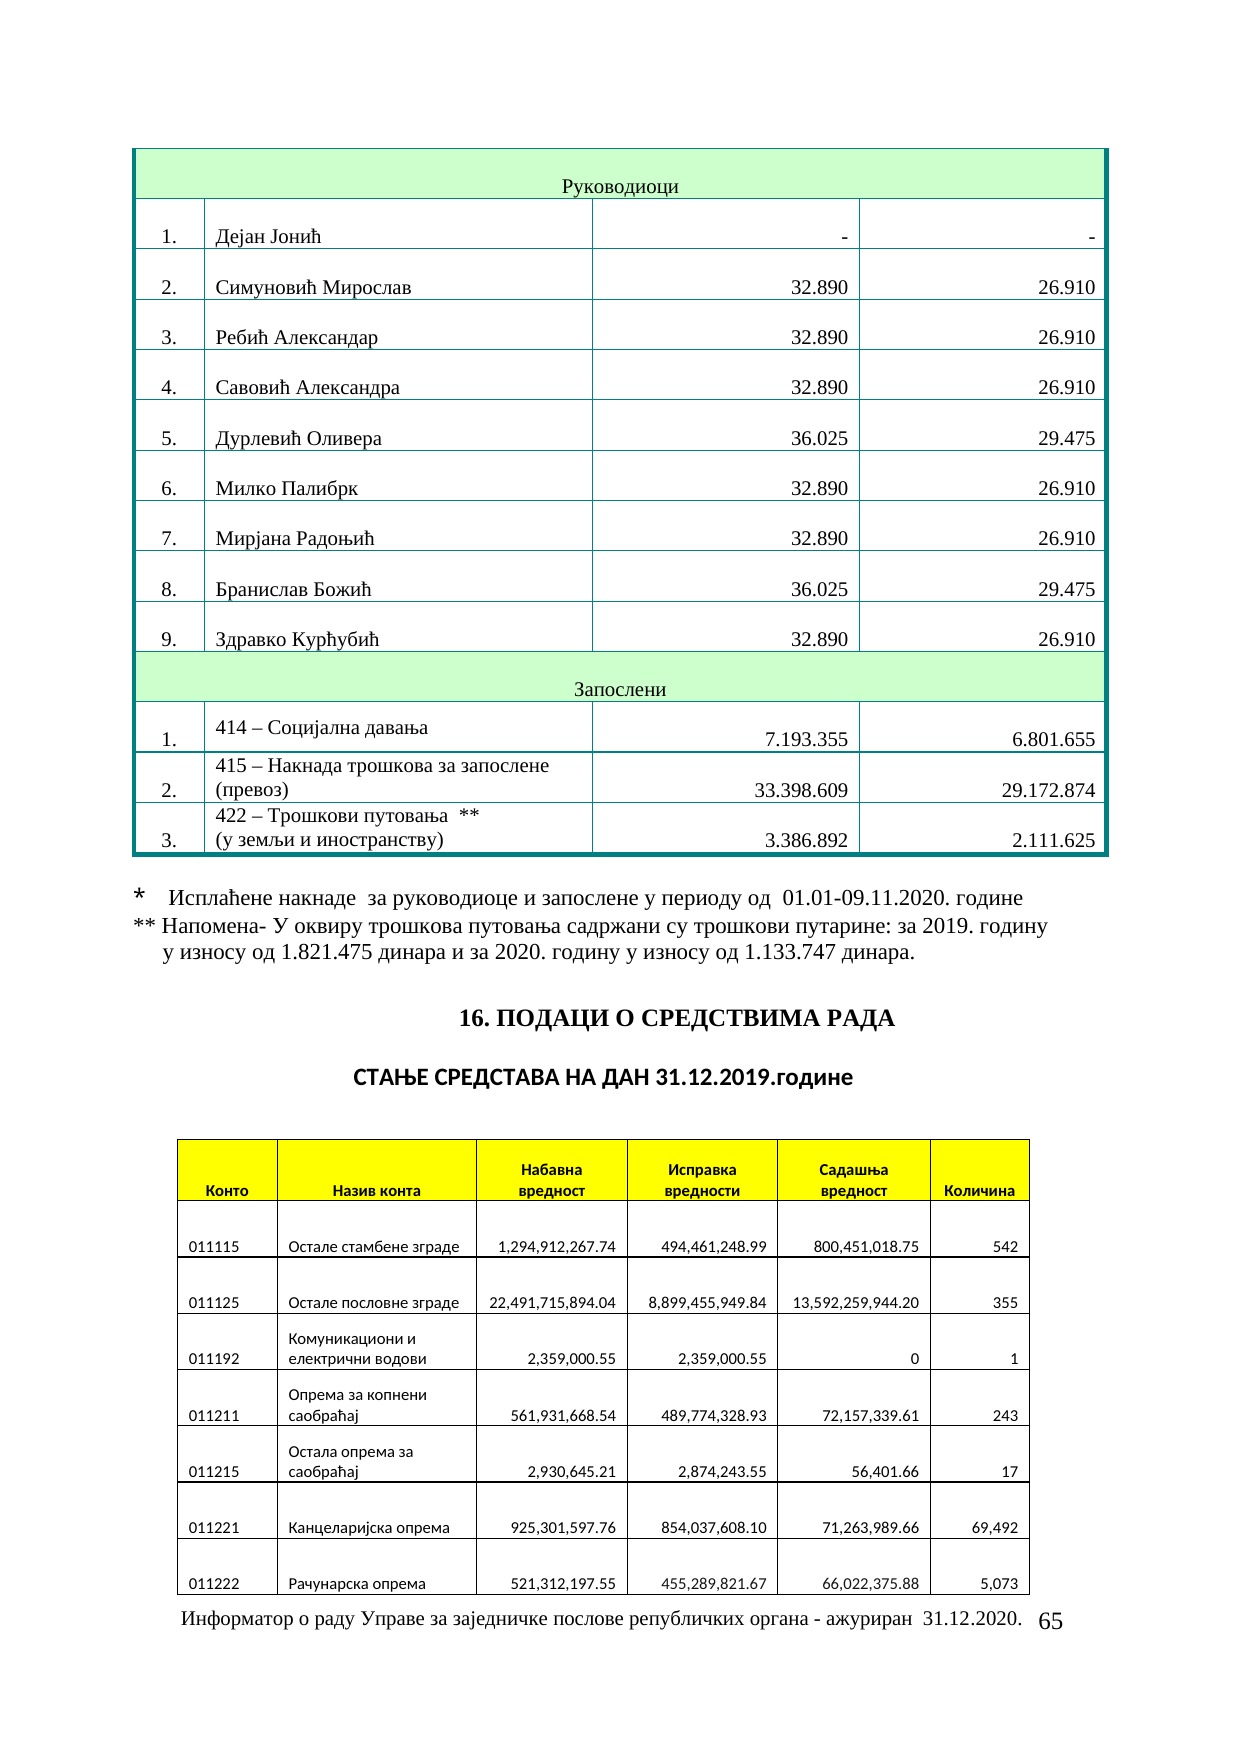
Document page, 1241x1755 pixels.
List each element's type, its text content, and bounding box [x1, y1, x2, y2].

table_cell 32.890 [593, 602, 859, 651]
table_cell 422 – Трошкови путовања ** (у земљи и иностранству) [205, 803, 592, 852]
table_cell [177, 1091, 277, 1115]
table_cell 414 – Социјална давања [205, 702, 592, 751]
table_cell Остале пословне зграде [278, 1258, 476, 1313]
table_cell 521,312,197.55 [477, 1539, 627, 1594]
table_cell 8. [136, 551, 204, 601]
table_cell 36.025 [593, 400, 859, 449]
table_cell Ребић Александар [205, 300, 592, 349]
text ** Напомена- У оквиру трошкова путовања садржани су трошкови путарине: за 2019. годину у износу од 1.821.475 динара и за 2020. годину у износу од 1.133.747 динара. [133, 912, 1063, 965]
table_cell [476, 1115, 627, 1139]
table_cell 0 [778, 1314, 930, 1369]
table_cell 1 [931, 1314, 1029, 1369]
table_cell 2,359,000.55 [477, 1314, 627, 1369]
table_cell 011221 [178, 1483, 277, 1538]
table_cell 011125 [178, 1258, 277, 1313]
table_cell 32.890 [593, 451, 859, 500]
table_cell 33.398.609 [593, 753, 859, 802]
table_cell [177, 1115, 277, 1139]
table_cell 3. [136, 803, 204, 852]
table_cell 69,492 [931, 1483, 1029, 1538]
table_cell 36.025 [593, 551, 859, 601]
table_cell 489,774,328.93 [628, 1370, 777, 1425]
table_cell Мирјана Радоњић [205, 501, 592, 550]
table_cell 4. [136, 350, 204, 399]
table_cell 011192 [178, 1314, 277, 1369]
table_cell 26.910 [860, 249, 1104, 299]
table_cell [277, 1091, 476, 1115]
table_cell Количина [931, 1140, 1029, 1200]
table_cell [476, 1091, 627, 1115]
table_cell 32.890 [593, 501, 859, 550]
table_cell 1. [136, 702, 204, 751]
table_cell 7. [136, 501, 204, 550]
table_cell - [593, 199, 859, 248]
table_cell Бранислав Божић [205, 551, 592, 601]
table_cell 1. [136, 199, 204, 248]
table_cell 72,157,339.61 [778, 1370, 930, 1425]
table_cell 26.910 [860, 300, 1104, 349]
table_cell Савовић Александра [205, 350, 592, 399]
text * Исплаћене накнаде за руководиоце и запослене у периоду од 01.01-09.11.2020. године [133, 881, 1063, 912]
table_cell 011211 [178, 1370, 277, 1425]
table_cell 2,874,243.55 [628, 1426, 777, 1481]
table_cell Запослени [136, 652, 1104, 701]
table_cell 542 [931, 1201, 1029, 1256]
table_cell 32.890 [593, 350, 859, 399]
table_cell 355 [931, 1258, 1029, 1313]
table_cell [930, 1091, 1029, 1115]
table_cell 2,359,000.55 [628, 1314, 777, 1369]
table_cell Милко Палибрк [205, 451, 592, 500]
table_cell 494,461,248.99 [628, 1201, 777, 1256]
table_cell 29.475 [860, 400, 1104, 449]
table_cell [930, 1115, 1029, 1139]
table_cell [627, 1115, 778, 1139]
table_cell 7.193.355 [593, 702, 859, 751]
table_cell Остала опрема за саобраћај [278, 1426, 476, 1481]
table_cell 5,073 [931, 1539, 1029, 1594]
table_cell 2. [136, 753, 204, 802]
table_cell 3.386.892 [593, 803, 859, 852]
table_cell [277, 1115, 476, 1139]
table_cell 3. [136, 300, 204, 349]
table_cell 5. [136, 400, 204, 449]
table_cell 56,401.66 [778, 1426, 930, 1481]
table_cell 17 [931, 1426, 1029, 1481]
table_header СТАЊЕ СРЕДСТАВА НА ДАН 31.12.2019.године [277, 1061, 930, 1091]
table_cell Комуникациони и електрични водови [278, 1314, 476, 1369]
table_cell 29.172.874 [860, 753, 1104, 802]
table_cell 29.475 [860, 551, 1104, 601]
table_cell 800,451,018.75 [778, 1201, 930, 1256]
table_cell 925,301,597.76 [477, 1483, 627, 1538]
table_header [930, 1061, 1029, 1091]
table_cell Опрема за копнени саобраћај [278, 1370, 476, 1425]
table_cell 1,294,912,267.74 [477, 1201, 627, 1256]
text 16. ПОДАЦИ О СРЕДСТВИМА РАДА [177, 1003, 1063, 1032]
table_cell 011215 [178, 1426, 277, 1481]
table_cell Остале стамбене зграде [278, 1201, 476, 1256]
table_cell 26.910 [860, 451, 1104, 500]
table_cell - [860, 199, 1104, 248]
table_cell Рачунарска опрема [278, 1539, 476, 1594]
table_cell 71,263,989.66 [778, 1483, 930, 1538]
table_cell 011222 [178, 1539, 277, 1594]
table_cell Руководиоци [136, 149, 1104, 198]
table_cell Конто [178, 1140, 277, 1200]
table_cell 243 [931, 1370, 1029, 1425]
table_cell 26.910 [860, 602, 1104, 651]
table_cell 13,592,259,944.20 [778, 1258, 930, 1313]
table_cell 26.910 [860, 501, 1104, 550]
table_cell 6.801.655 [860, 702, 1104, 751]
table_cell Садашња вредност [778, 1140, 930, 1200]
table_cell 011115 [178, 1201, 277, 1256]
table_cell [778, 1115, 930, 1139]
table_cell 561,931,668.54 [477, 1370, 627, 1425]
table_cell 26.910 [860, 350, 1104, 399]
table_cell Дејан Јонић [205, 199, 592, 248]
table_cell Симуновић Мирослав [205, 249, 592, 299]
table_cell 66,022,375.88 [778, 1539, 930, 1594]
table_cell 2,930,645.21 [477, 1426, 627, 1481]
table_cell 415 – Накнада трошкова за запослене (превоз) [205, 753, 592, 802]
table_cell 6. [136, 451, 204, 500]
table_header [177, 1061, 277, 1091]
table_cell 9. [136, 602, 204, 651]
table_cell Набавна вредност [477, 1140, 627, 1200]
table_cell 22,491,715,894.04 [477, 1258, 627, 1313]
table_cell Здравко Курћубић [205, 602, 592, 651]
table_cell 455,289,821.67 [628, 1539, 777, 1594]
table_cell 32.890 [593, 300, 859, 349]
table_cell [627, 1091, 778, 1115]
table_cell Канцеларијска опрема [278, 1483, 476, 1538]
table_cell Назив конта [278, 1140, 476, 1200]
table_cell 854,037,608.10 [628, 1483, 777, 1538]
table_cell Дурлевић Оливера [205, 400, 592, 449]
table_cell 8,899,455,949.84 [628, 1258, 777, 1313]
table_cell 32.890 [593, 249, 859, 299]
table_cell 2.111.625 [860, 803, 1104, 852]
table_cell 2. [136, 249, 204, 299]
table_cell [778, 1091, 930, 1115]
table_cell Исправка вредности [628, 1140, 777, 1200]
